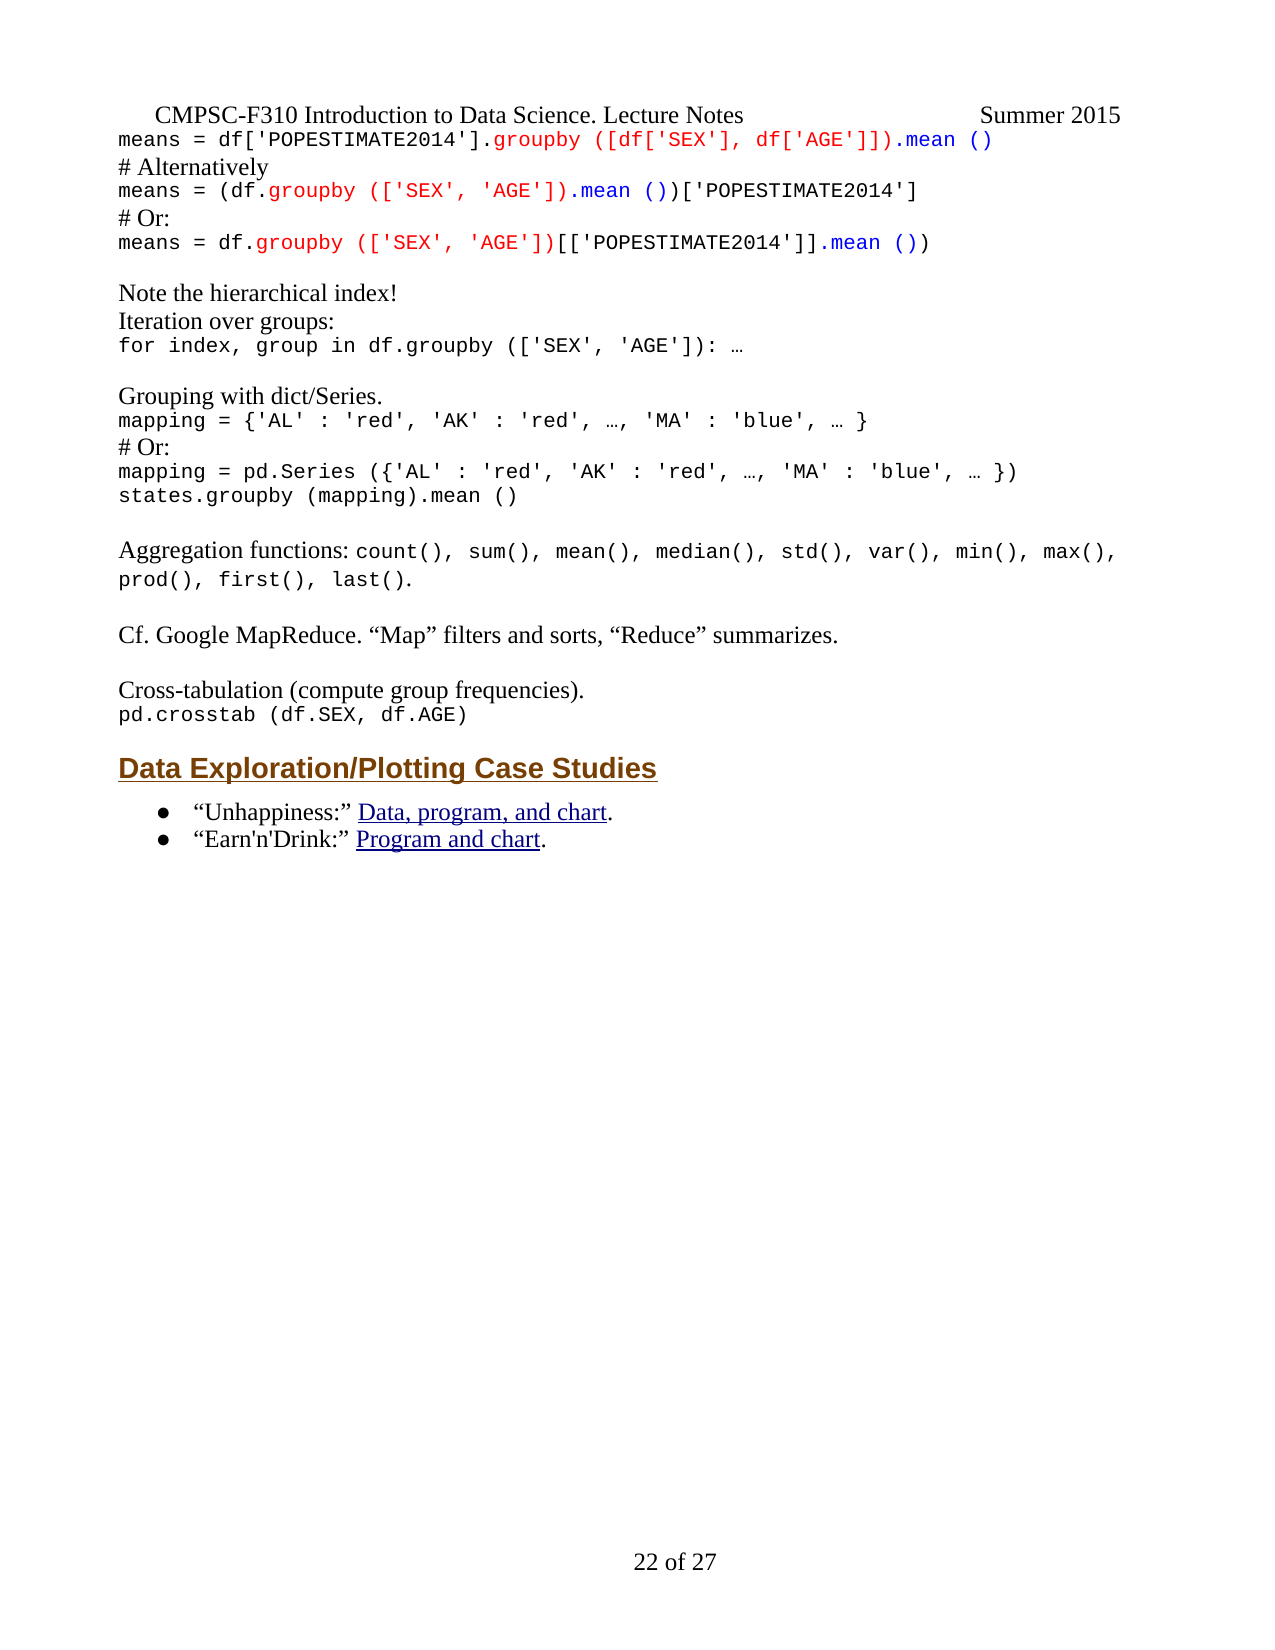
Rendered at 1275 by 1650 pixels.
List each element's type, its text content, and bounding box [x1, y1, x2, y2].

text Cf. Google MapReduce. “Map” filters and sorts, “Reduce” summarizes. [118, 621, 1157, 648]
subtitle Data Exploration/Plotting Case Studies [118, 752, 1157, 785]
text states.groupby (mapping).mean () [118, 484, 1157, 508]
text mapping = pd.Series ({'AL' : 'red', 'AK' : 'red', …, 'MA' : 'blue', … }) [118, 461, 1157, 484]
text # Or: [118, 204, 1157, 232]
text mapping = {'AL' : 'red', 'AK' : 'red', …, 'MA' : 'blue', … } [118, 409, 1157, 433]
text means = df.groupby (['SEX', 'AGE'])[['POPESTIMATE2014']].mean ()) [118, 232, 1157, 256]
text Cross-tabulation (compute group frequencies). [118, 676, 1157, 704]
text Iteration over groups: [118, 307, 1157, 334]
text Note the hierarchical index! [118, 279, 1157, 307]
text means = df['POPESTIMATE2014'].groupby ([df['SEX'], df['AGE']]).mean () [118, 129, 1157, 153]
text # Or: [118, 433, 1157, 461]
text means = (df.groupby (['SEX', 'AGE']).mean ())['POPESTIMATE2014'] [118, 181, 1157, 204]
list “Earn'n'Drink:” Program and chart. [156, 825, 1157, 853]
list “Unhappiness:” Data, program, and chart. [156, 798, 1157, 825]
text pd.crosstab (df.SEX, df.AGE) [118, 704, 1157, 727]
text Aggregation functions: count(), sum(), mean(), median(), std(), var(), min(), max(), prod(), first(), last(). [118, 536, 1157, 593]
text # Alternatively [118, 153, 1157, 181]
text for index, group in df.groupby (['SEX', 'AGE']): … [118, 334, 1157, 358]
text Grouping with dict/Series. [118, 382, 1157, 409]
